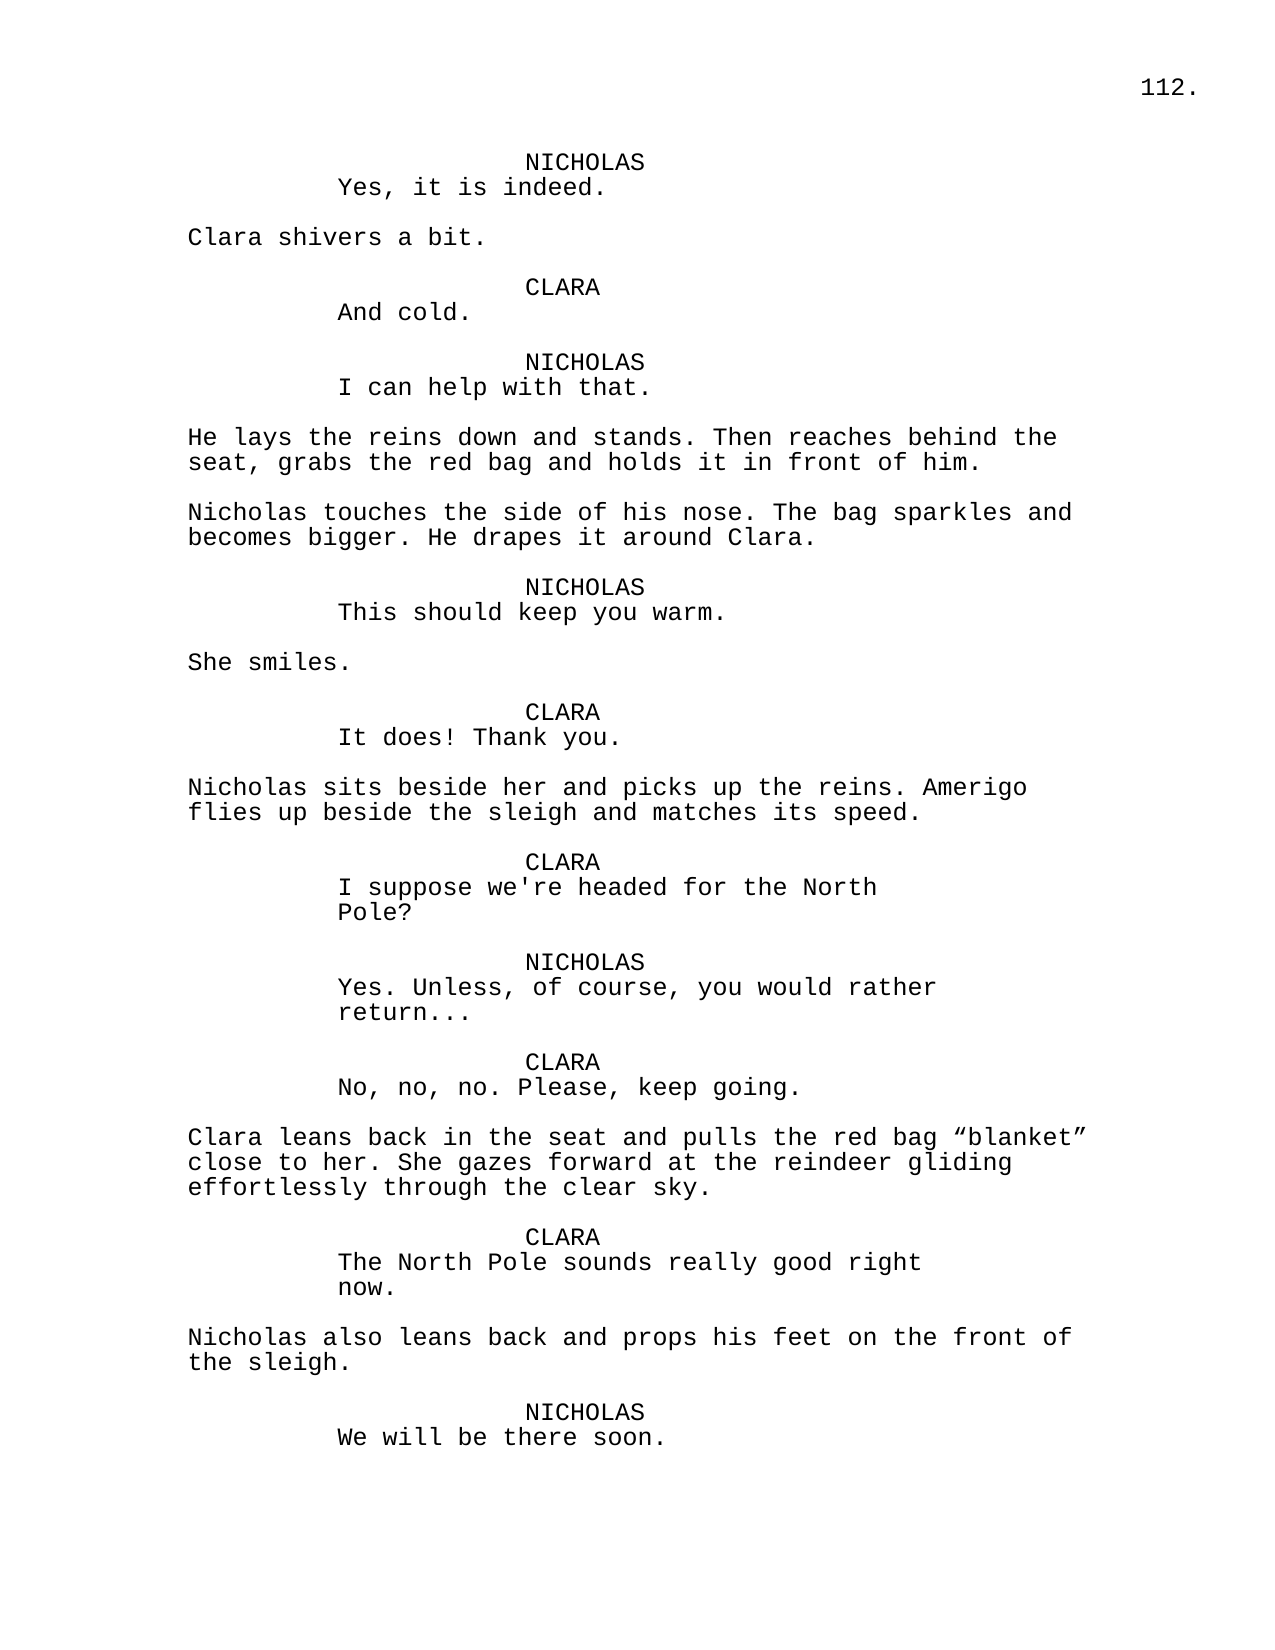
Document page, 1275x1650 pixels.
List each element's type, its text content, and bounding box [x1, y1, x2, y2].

text Clara [525, 1050, 1087, 1075]
text I can help with that. [337, 375, 937, 400]
text Clara [525, 850, 1087, 875]
text We will be there soon. [337, 1425, 937, 1450]
text Nicholas also leans back and props his feet on the front of the sleigh. [187, 1325, 1087, 1375]
text Clara [525, 700, 1087, 725]
text He lays the reins down and stands. Then reaches behind the seat, grabs the red bag and holds it in front of him. [187, 425, 1087, 475]
text Clara [525, 275, 1087, 300]
text And cold. [337, 300, 937, 325]
text Yes, it is indeed. [337, 175, 937, 200]
text Clara [525, 1225, 1087, 1250]
text Nicholas [525, 575, 1087, 600]
text Clara shivers a bit. [187, 225, 1087, 250]
text She smiles. [187, 650, 1087, 675]
text Nicholas [525, 350, 1087, 375]
text No, no, no. Please, keep going. [337, 1075, 937, 1100]
text Clara leans back in the seat and pulls the red bag “blanket” close to her. She gazes forward at the reindeer gliding effortlessly through the clear sky. [187, 1125, 1087, 1200]
text Nicholas sits beside her and picks up the reins. Amerigo flies up beside the sleigh and matches its speed. [187, 775, 1087, 825]
text I suppose we're headed for the North Pole? [337, 875, 937, 925]
text This should keep you warm. [337, 600, 937, 625]
text Yes. Unless, of course, you would rather return... [337, 975, 937, 1025]
text The North Pole sounds really good right now. [337, 1250, 937, 1300]
text Nicholas [525, 1400, 1087, 1425]
text Nicholas touches the side of his nose. The bag sparkles and becomes bigger. He drapes it around Clara. [187, 500, 1087, 550]
text It does! Thank you. [337, 725, 937, 750]
text Nicholas [525, 950, 1087, 975]
text Nicholas [525, 150, 1087, 175]
